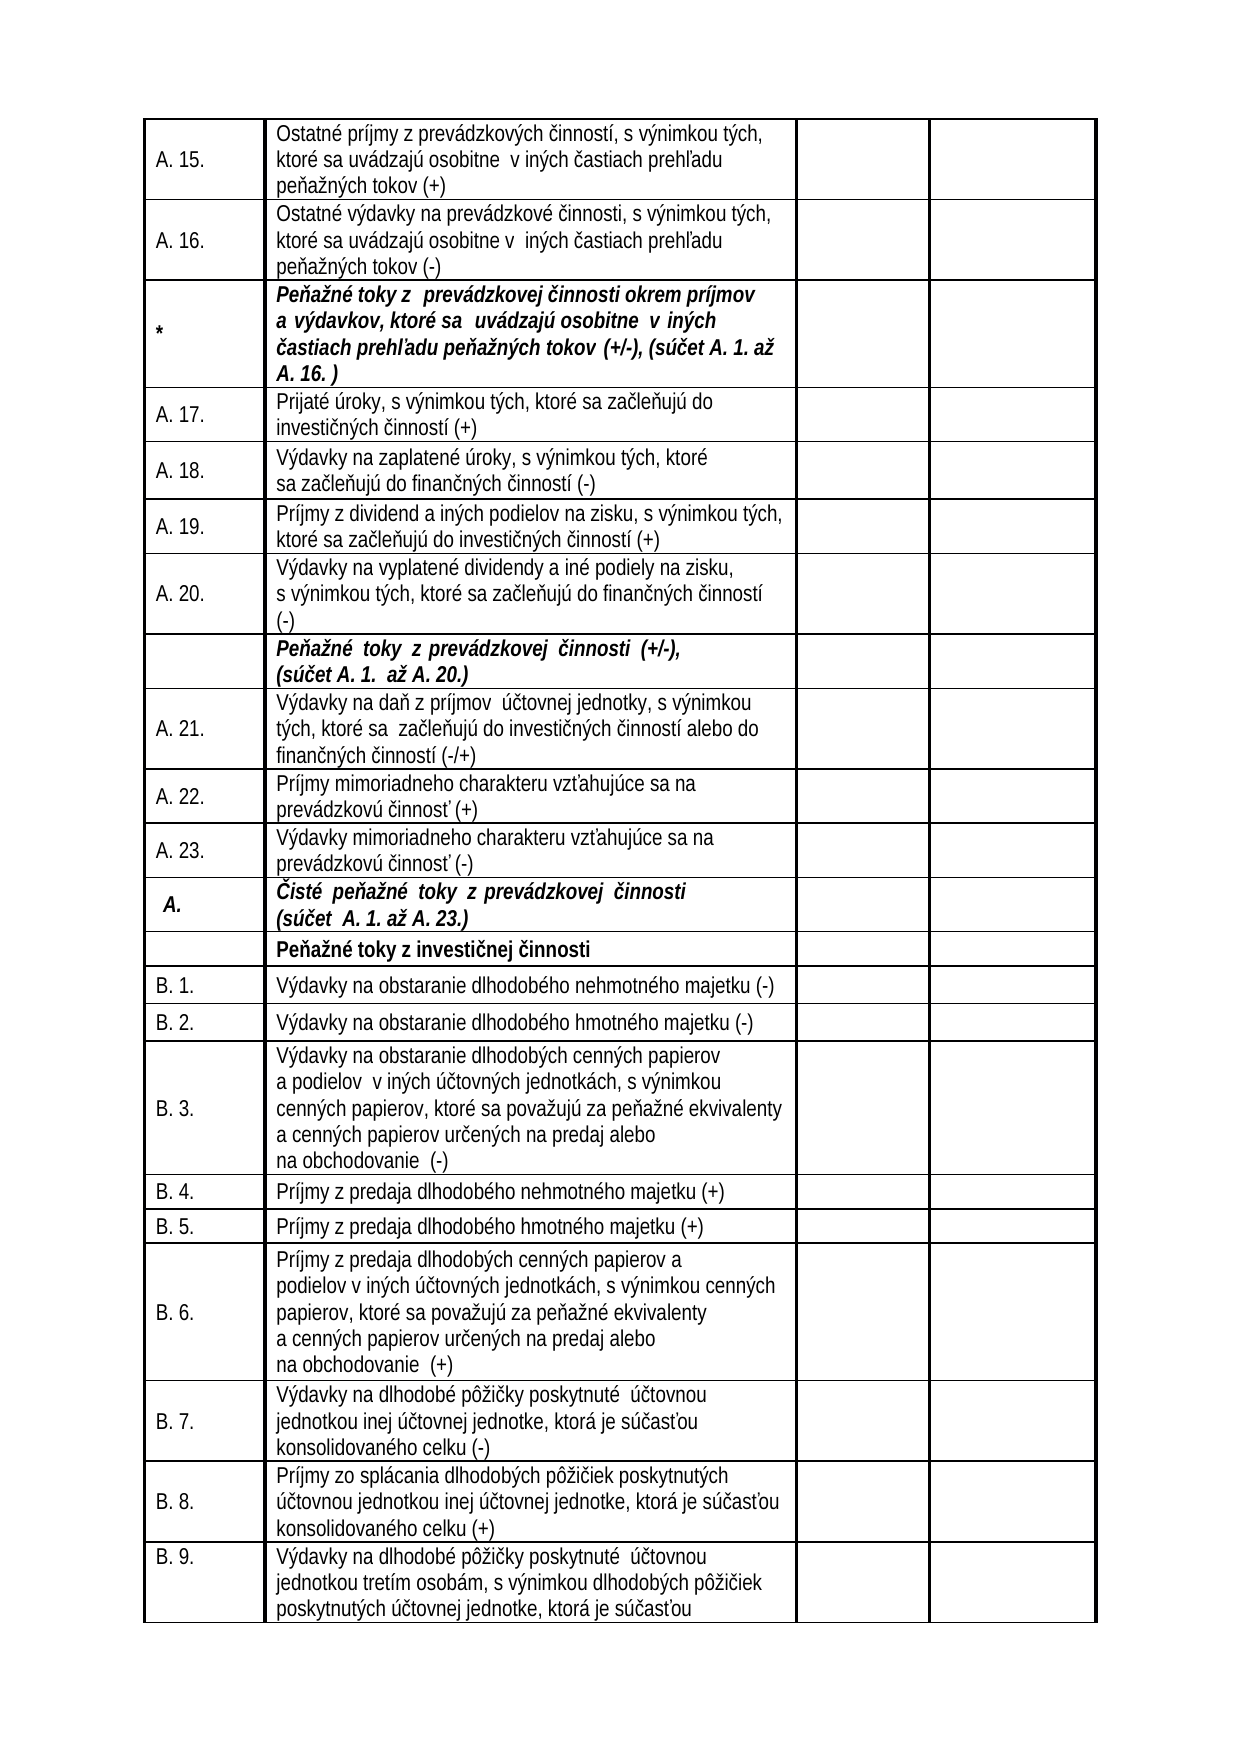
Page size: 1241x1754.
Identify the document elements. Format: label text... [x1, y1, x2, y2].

table_cell [931, 967, 1094, 1003]
table_cell A. 21. [146, 689, 263, 768]
table_cell [798, 1004, 928, 1040]
table_cell B. 1. [146, 967, 263, 1003]
table_cell [798, 200, 928, 279]
table_cell [798, 1462, 928, 1541]
table_cell [146, 932, 263, 965]
table_cell [931, 1244, 1094, 1380]
table_cell * [146, 281, 263, 386]
table_cell [931, 1004, 1094, 1040]
table_cell B. 6. [146, 1244, 263, 1380]
table_cell B. 4. [146, 1175, 263, 1208]
table_cell [798, 1543, 928, 1622]
table_cell Výdavky mimoriadneho charakteru vzťahujúce sa na prevádzkovú činnosť (-) [267, 824, 795, 877]
table_cell [931, 635, 1094, 687]
table_cell A. 15. [146, 120, 263, 199]
table_cell Príjmy mimoriadneho charakteru vzťahujúce sa na prevádzkovú činnosť (+) [267, 770, 795, 822]
table_cell A. 17. [146, 388, 263, 441]
table_cell [798, 824, 928, 877]
table_cell [931, 500, 1094, 552]
table_cell [798, 1042, 928, 1173]
table_cell Príjmy zo splácania dlhodobých pôžičiek poskytnutých účtovnou jednotkou inej účtovnej jednotke, ktorá je súčasťou konsolidovaného celku (+) [267, 1462, 795, 1541]
table_cell Príjmy z predaja dlhodobého nehmotného majetku (+) [267, 1175, 795, 1208]
table_cell [931, 1381, 1094, 1460]
table_cell A. 23. [146, 824, 263, 877]
table_cell A. 20. [146, 554, 263, 633]
table_cell B. 7. [146, 1381, 263, 1460]
table_cell [931, 554, 1094, 633]
table_cell Peňažné toky z investičnej činnosti [267, 932, 795, 965]
table_cell B. 2. [146, 1004, 263, 1040]
table_cell [798, 442, 928, 498]
table_cell [798, 635, 928, 687]
table_cell Príjmy z predaja dlhodobého hmotného majetku (+) [267, 1210, 795, 1242]
table_cell [798, 1175, 928, 1208]
table_cell [798, 120, 928, 199]
table_cell A. 19. [146, 500, 263, 552]
table_cell [931, 1175, 1094, 1208]
table_cell [931, 1543, 1094, 1622]
table_cell Príjmy z predaja dlhodobých cenných papierov a podielov v iných účtovných jednotkách, s výnimkou cenných papierov, ktoré sa považujú za peňažné ekvivalenty a cenných papierov určených na predaj alebo na obchodovanie (+) [267, 1244, 795, 1380]
table_cell Čisté peňažné toky z prevádzkovej činnosti (súčet A. 1. až A. 23.) [267, 878, 795, 931]
table_cell Peňažné toky z prevádzkovej činnosti (+/-), (súčet A. 1. až A. 20.) [267, 635, 795, 687]
table_cell [798, 932, 928, 965]
table_cell A. 16. [146, 200, 263, 279]
table_cell [798, 388, 928, 441]
table_cell [931, 1462, 1094, 1541]
table_cell [798, 689, 928, 768]
table_cell [931, 1210, 1094, 1242]
table_cell [798, 770, 928, 822]
table_cell [931, 824, 1094, 877]
table_cell Výdavky na zaplatené úroky, s výnimkou tých, ktoré sa začleňujú do finančných činností (-) [267, 442, 795, 498]
table_cell Príjmy z dividend a iných podielov na zisku, s výnimkou tých, ktoré sa začleňujú do investičných činností (+) [267, 500, 795, 552]
table_cell Výdavky na obstaranie dlhodobých cenných papierov a podielov v iných účtovných jednotkách, s výnimkou cenných papierov, ktoré sa považujú za peňažné ekvivalenty a cenných papierov určených na predaj alebo na obchodovanie (-) [267, 1042, 795, 1173]
table_cell Výdavky na dlhodobé pôžičky poskytnuté účtovnou jednotkou inej účtovnej jednotke, ktorá je súčasťou konsolidovaného celku (-) [267, 1381, 795, 1460]
table_cell B. 5. [146, 1210, 263, 1242]
table_cell A. 22. [146, 770, 263, 822]
table_cell Výdavky na vyplatené dividendy a iné podiely na zisku, s výnimkou tých, ktoré sa začleňujú do finančných činností (-) [267, 554, 795, 633]
table_cell Ostatné príjmy z prevádzkových činností, s výnimkou tých, ktoré sa uvádzajú osobitne v iných častiach prehľadu peňažných tokov (+) [267, 120, 795, 199]
table_cell B. 3. [146, 1042, 263, 1173]
table_cell A. [146, 878, 263, 931]
table_cell B. 8. [146, 1462, 263, 1541]
table_cell [798, 967, 928, 1003]
table_cell [931, 770, 1094, 822]
table_cell Peňažné toky z prevádzkovej činnosti okrem príjmov a výdavkov, ktoré sa uvádzajú osobitne v iných častiach prehľadu peňažných tokov (+/-), (súčet A. 1. až A. 16. ) [267, 281, 795, 386]
table_cell [931, 120, 1094, 199]
table_cell [798, 878, 928, 931]
table_cell Výdavky na daň z príjmov účtovnej jednotky, s výnimkou tých, ktoré sa začleňujú do investičných činností alebo do finančných činností (-/+) [267, 689, 795, 768]
table_cell [798, 1244, 928, 1380]
table_cell [931, 200, 1094, 279]
table_cell [931, 388, 1094, 441]
table_cell Výdavky na obstaranie dlhodobého nehmotného majetku (-) [267, 967, 795, 1003]
table_cell [798, 500, 928, 552]
table_cell [798, 554, 928, 633]
table_cell A. 18. [146, 442, 263, 498]
table_cell [931, 1042, 1094, 1173]
table_cell Prijaté úroky, s výnimkou tých, ktoré sa začleňujú do investičných činností (+) [267, 388, 795, 441]
table_cell Výdavky na obstaranie dlhodobého hmotného majetku (-) [267, 1004, 795, 1040]
table_cell [146, 635, 263, 687]
table_cell Ostatné výdavky na prevádzkové činnosti, s výnimkou tých, ktoré sa uvádzajú osobitne v iných častiach prehľadu peňažných tokov (-) [267, 200, 795, 279]
table_cell [931, 932, 1094, 965]
table_cell [798, 1381, 928, 1460]
table_cell [798, 281, 928, 386]
table_cell [931, 689, 1094, 768]
table_cell [798, 1210, 928, 1242]
table_cell [931, 878, 1094, 931]
table_cell Výdavky na dlhodobé pôžičky poskytnuté účtovnou jednotkou tretím osobám, s výnimkou dlhodobých pôžičiek poskytnutých účtovnej jednotke, ktorá je súčasťou [267, 1543, 795, 1622]
table_cell [931, 281, 1094, 386]
table_cell [931, 442, 1094, 498]
table_cell B. 9. [146, 1543, 263, 1622]
